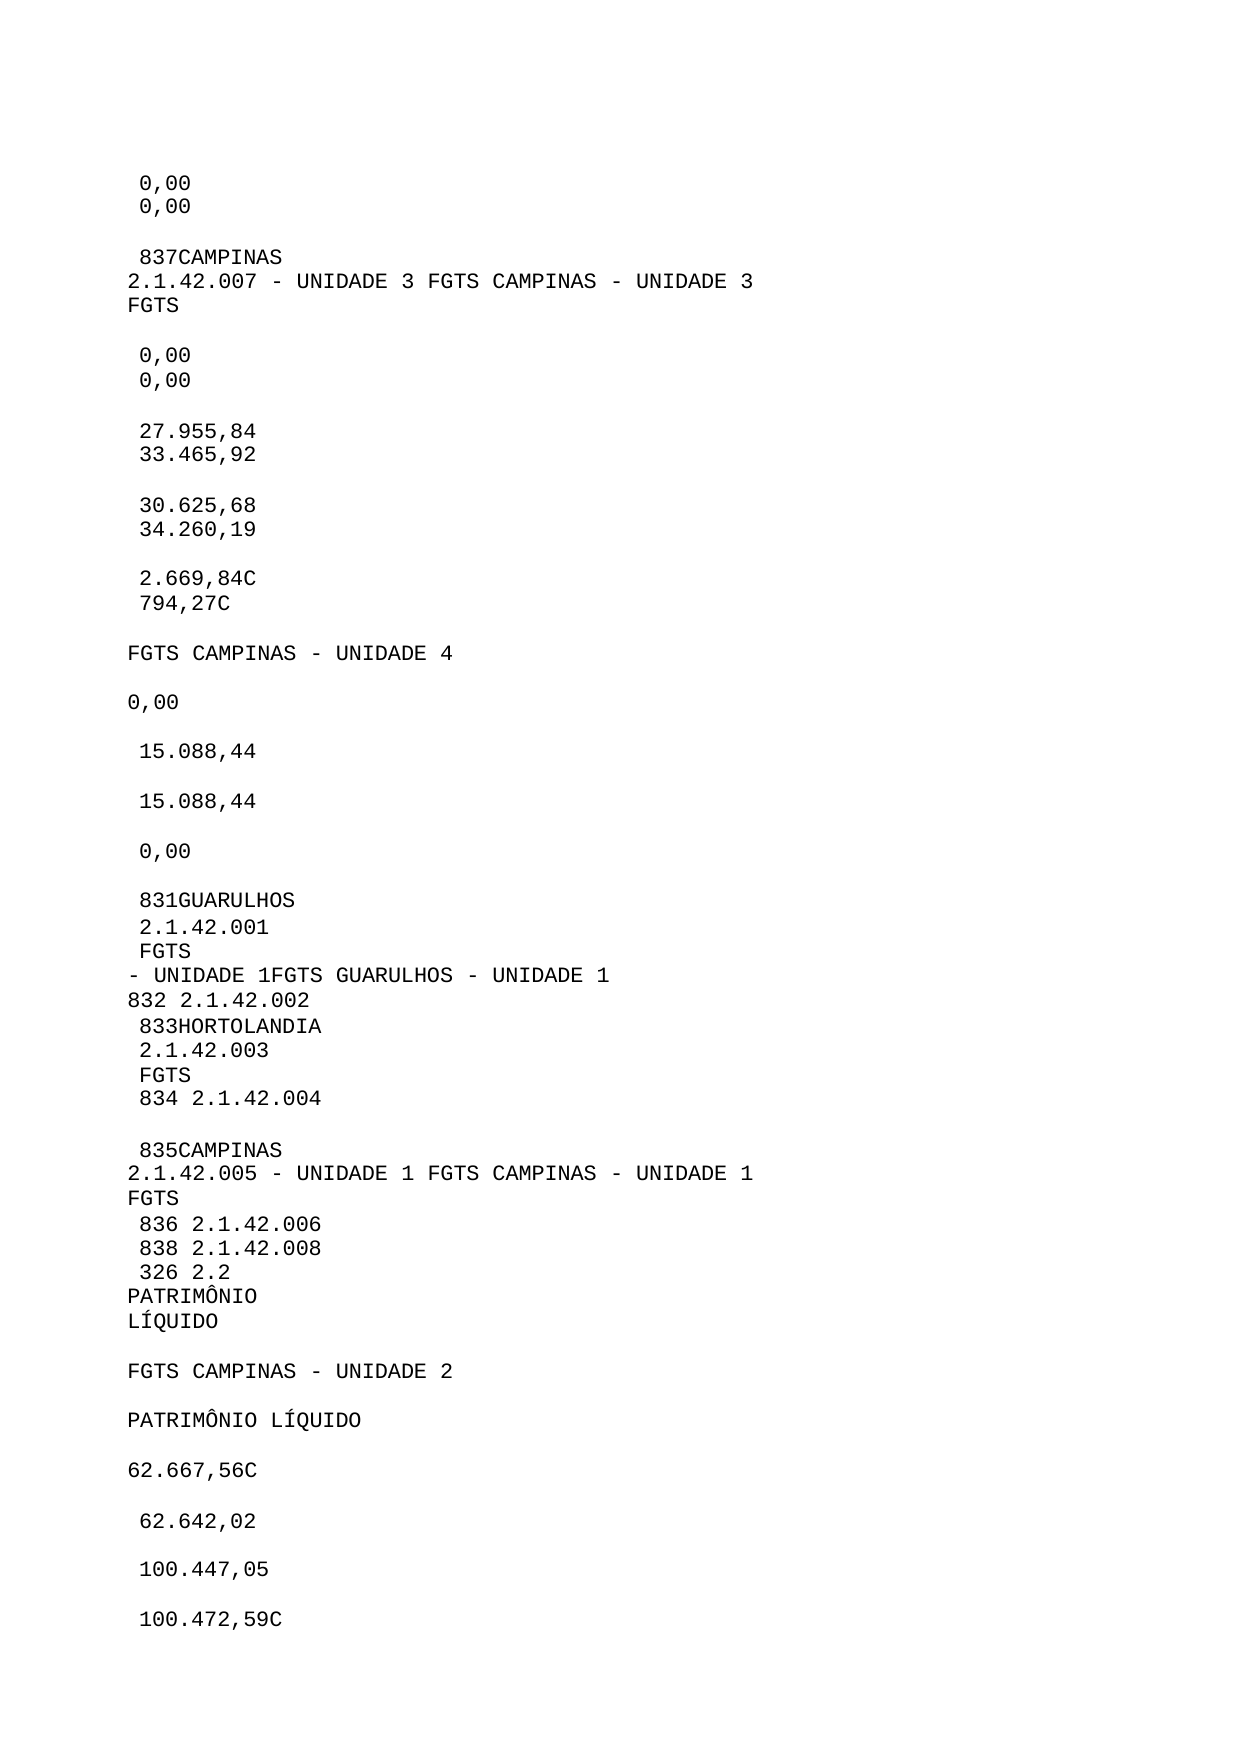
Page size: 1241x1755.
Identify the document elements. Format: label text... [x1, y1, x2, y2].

text 2.1.42.005 - UNIDADE 1 FGTS CAMPINAS - UNIDADE 1 FGTS [127, 1162, 802, 1212]
text PATRIMÔNIO LÍQUIDO [127, 1286, 320, 1335]
text 100.447,05 [139, 1558, 1066, 1583]
text 836 2.1.42.006 [139, 1212, 1066, 1236]
text 837CAMPINAS [139, 245, 1066, 270]
text 2.669,84C [139, 567, 1066, 592]
text 834 2.1.42.004 [139, 1088, 1066, 1112]
text 2.1.42.003 [139, 1038, 1066, 1063]
text 34.260,19 [139, 518, 1066, 543]
text 326 2.2 [139, 1261, 1066, 1286]
text FGTS [139, 1063, 1066, 1088]
text 15.088,44 [139, 741, 1066, 765]
text 100.472,59C [139, 1608, 1066, 1633]
text 27.955,84 [139, 419, 1066, 443]
text FGTS CAMPINAS - UNIDADE 2 PATRIMÔNIO LÍQUIDO 62.667,56C [127, 1360, 502, 1484]
text 831GUARULHOS [139, 889, 1066, 914]
text - UNIDADE 1FGTS GUARULHOS - UNIDADE 1 832 2.1.42.002 [127, 964, 652, 1013]
text 833HORTOLANDIA [139, 1013, 1066, 1038]
text 62.642,02 [139, 1509, 1066, 1533]
text 0,00 [139, 195, 1066, 220]
text 15.088,44 [139, 790, 1066, 815]
text 0,00 [139, 171, 1066, 195]
text 2.1.42.001 [139, 914, 1066, 939]
text 2.1.42.007 - UNIDADE 3 FGTS CAMPINAS - UNIDADE 3 FGTS [127, 270, 802, 319]
text 838 2.1.42.008 [139, 1236, 1066, 1261]
text 33.465,92 [139, 443, 1066, 468]
text 794,27C [139, 592, 1066, 617]
text 0,00 [139, 840, 1066, 865]
text FGTS [139, 939, 1066, 964]
text 30.625,68 [139, 493, 1066, 518]
text 0,00 [139, 369, 1066, 394]
text 835CAMPINAS [139, 1137, 1066, 1162]
text 0,00 [139, 344, 1066, 369]
text FGTS CAMPINAS - UNIDADE 4 0,00 [127, 642, 502, 716]
